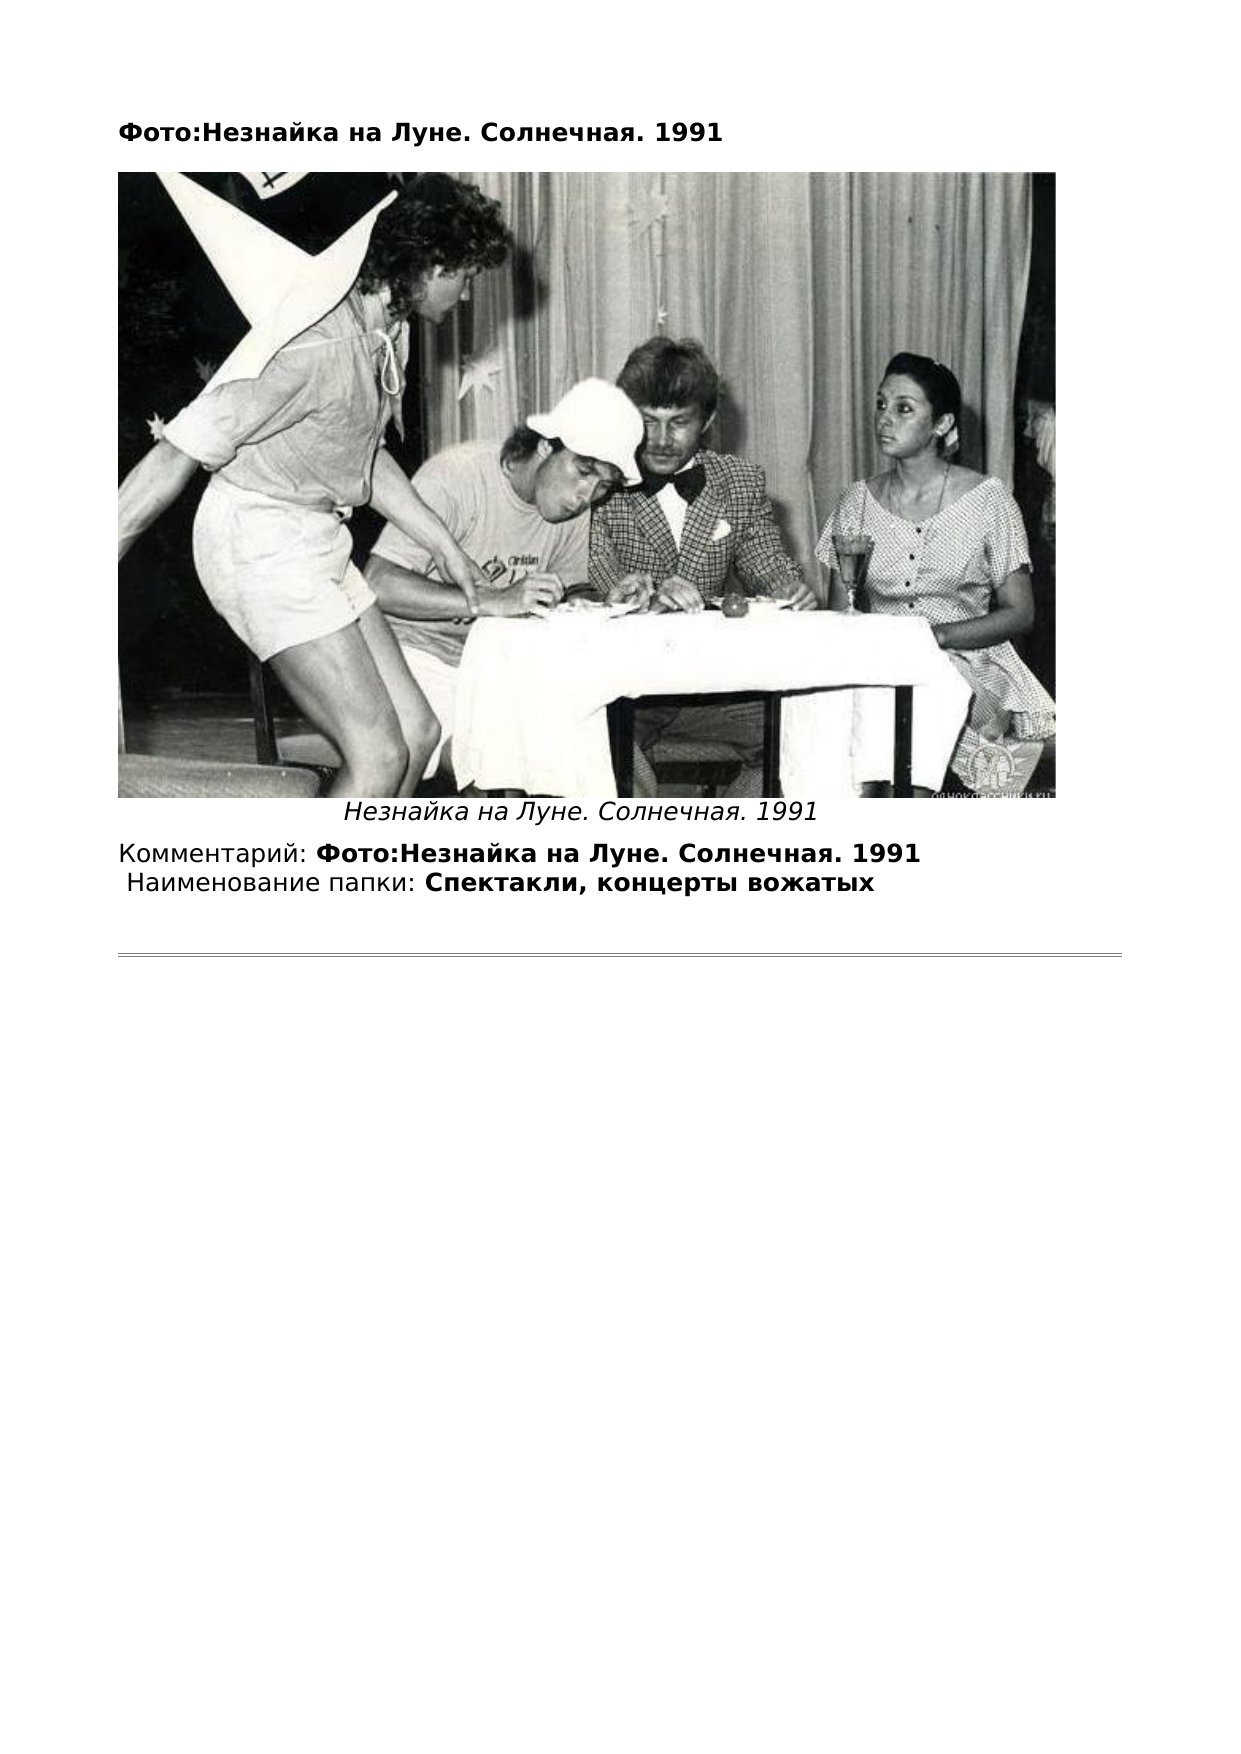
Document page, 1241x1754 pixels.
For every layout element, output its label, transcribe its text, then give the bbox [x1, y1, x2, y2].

text Незнайка на Луне. Солнечная. 1991 [118, 798, 1056, 826]
picture [118, 172, 1056, 798]
text Комментарий: Фото:Незнайка на Луне. Солнечная. 1991 Наименование папки: Спектакли, концерты вожатых [118, 839, 1122, 926]
subtitle Фото:Незнайка на Луне. Солнечная. 1991 [118, 118, 1122, 147]
